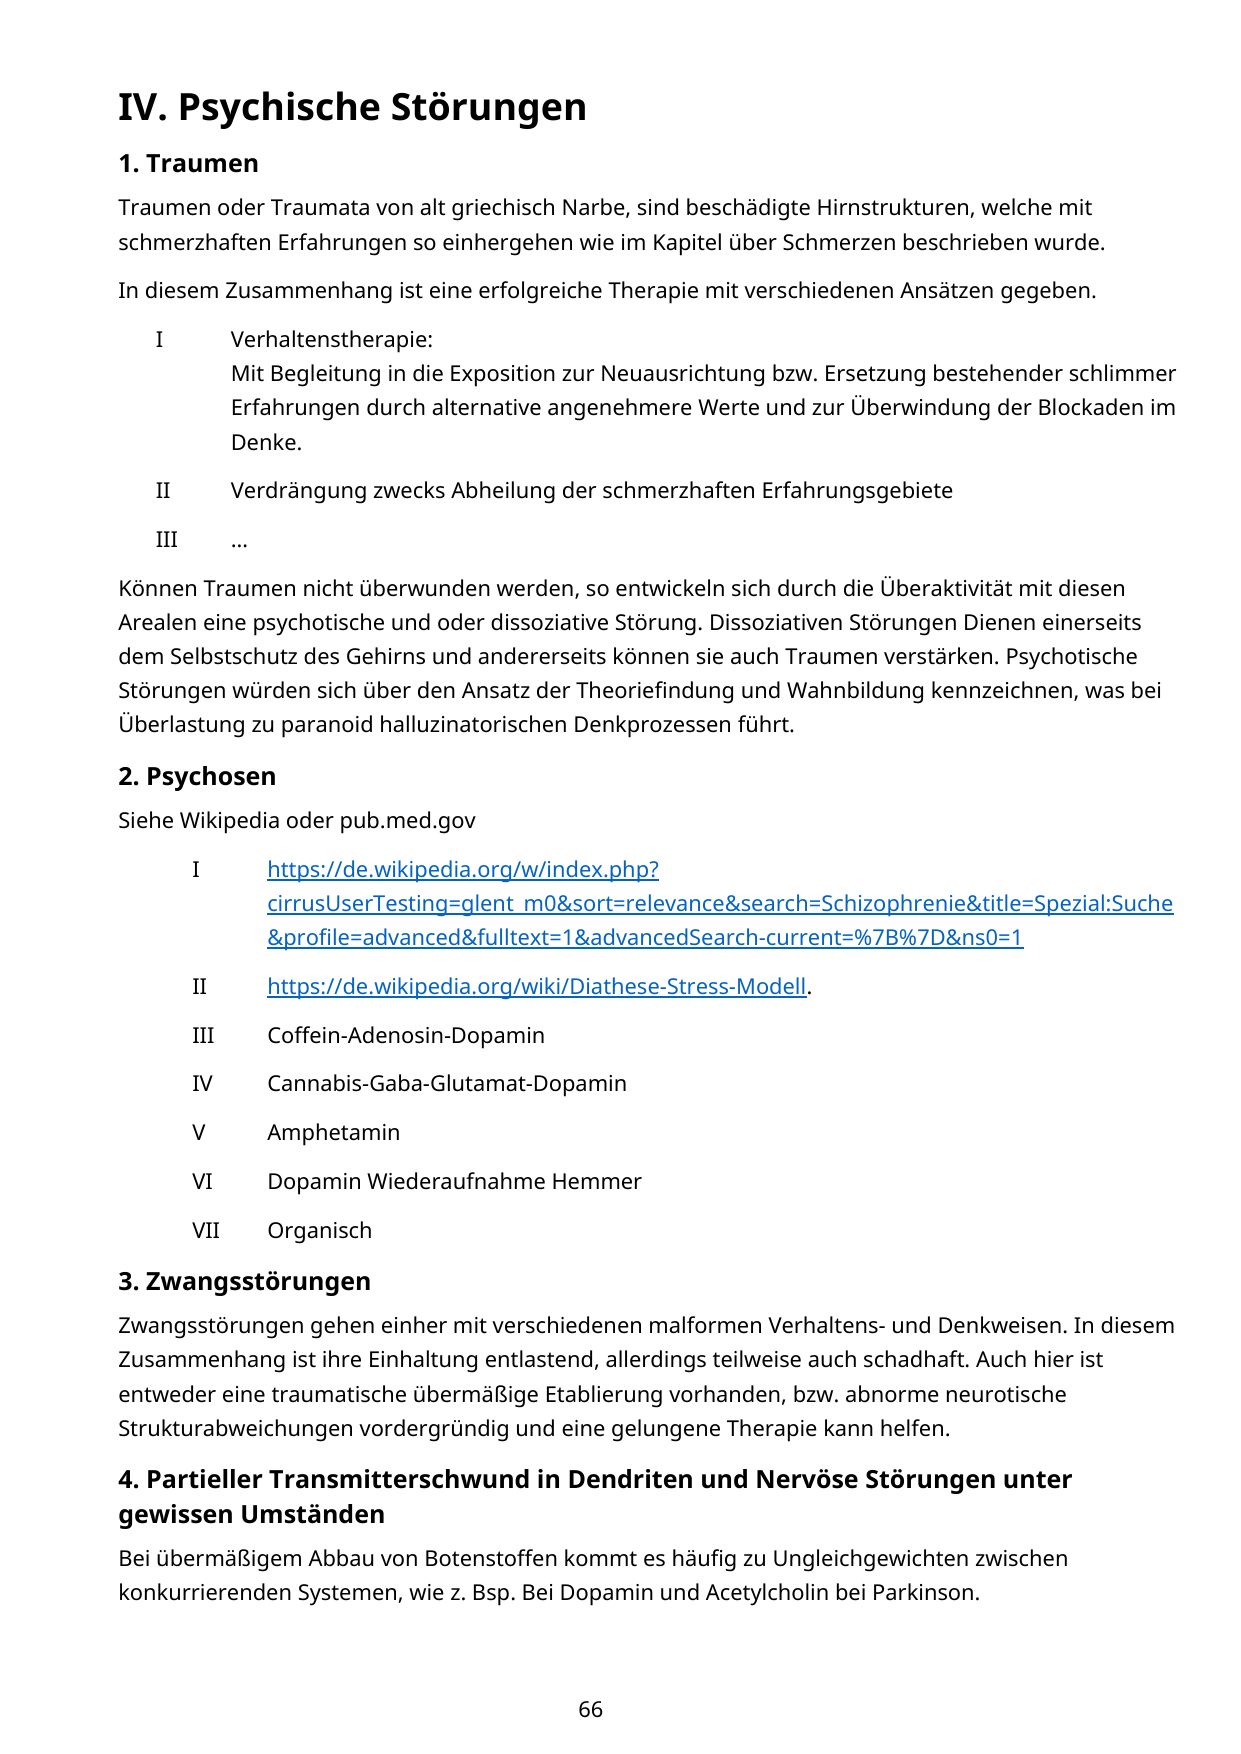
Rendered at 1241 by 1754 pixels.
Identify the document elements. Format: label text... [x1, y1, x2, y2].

list https://de.wikipedia.org/w/index.php?cirrusUserTesting=glent_m0&sort=relevance&search=Schizophrenie&title=Spezial:Suche&profile=advanced&fulltext=1&advancedSearch-current=%7B%7D&ns0=1 [192, 854, 1181, 952]
list https://de.wikipedia.org/wiki/Diathese-Stress-Modell. [192, 971, 1181, 1001]
subtitle 1. Traumen [118, 146, 1181, 180]
subtitle IV. Psychische Störungen [118, 80, 1181, 131]
list Cannabis-Gaba-Glutamat-Dopamin [192, 1068, 1181, 1098]
subtitle 4. Partieller Transmitterschwund in Dendriten und Nervöse Störungen unter gewissen Umständen [118, 1462, 1181, 1530]
subtitle 2. Psychosen [118, 758, 1181, 793]
text In diesem Zusammenhang ist eine erfolgreiche Therapie mit verschiedenen Ansätzen gegeben. [118, 275, 1181, 305]
text Traumen oder Traumata von alt griechisch Narbe, sind beschädigte Hirnstrukturen, welche mit schmerzhaften Erfahrungen so einhergehen wie im Kapitel über Schmerzen beschrieben wurde. [118, 192, 1181, 256]
list Verhaltenstherapie: Mit Begleitung in die Exposition zur Neuausrichtung bzw. Ersetzung bestehender schlimmer Erfahrungen durch alternative angenehmere Werte und zur Überwindung der Blockaden im Denke. [156, 324, 1181, 456]
subtitle 3. Zwangsstörungen [118, 1263, 1181, 1298]
text Zwangsstörungen gehen einher mit verschiedenen malformen Verhaltens- und Denkweisen. In diesem Zusammenhang ist ihre Einhaltung entlastend, allerdings teilweise auch schadhaft. Auch hier ist entweder eine traumatische übermäßige Etablierung vorhanden, bzw. abnorme neurotische Strukturabweichungen vordergründig und eine gelungene Therapie kann helfen. [118, 1310, 1181, 1443]
text Siehe Wikipedia oder pub.med.gov [118, 805, 1181, 835]
list … [156, 524, 1181, 554]
list Coffein-Adenosin-Dopamin [192, 1020, 1181, 1049]
list Verdrängung zwecks Abheilung der schmerzhaften Erfahrungsgebiete [156, 475, 1181, 505]
list Dopamin Wiederaufnahme Hemmer [192, 1166, 1181, 1196]
list Organisch [192, 1215, 1181, 1244]
text Können Traumen nicht überwunden werden, so entwickeln sich durch die Überaktivität mit diesen Arealen eine psychotische und oder dissoziative Störung. Dissoziativen Störungen Dienen einerseits dem Selbstschutz des Gehirns und andererseits können sie auch Traumen verstärken. Psychotische Störungen würden sich über den Ansatz der Theoriefindung und Wahnbildung kennzeichnen, was bei Überlastung zu paranoid halluzinatorischen Denkprozessen führt. [118, 573, 1181, 739]
text Bei übermäßigem Abbau von Botenstoffen kommt es häufig zu Ungleichgewichten zwischen konkurrierenden Systemen, wie z. Bsp. Bei Dopamin und Acetylcholin bei Parkinson. [118, 1543, 1181, 1607]
list Amphetamin [192, 1117, 1181, 1147]
